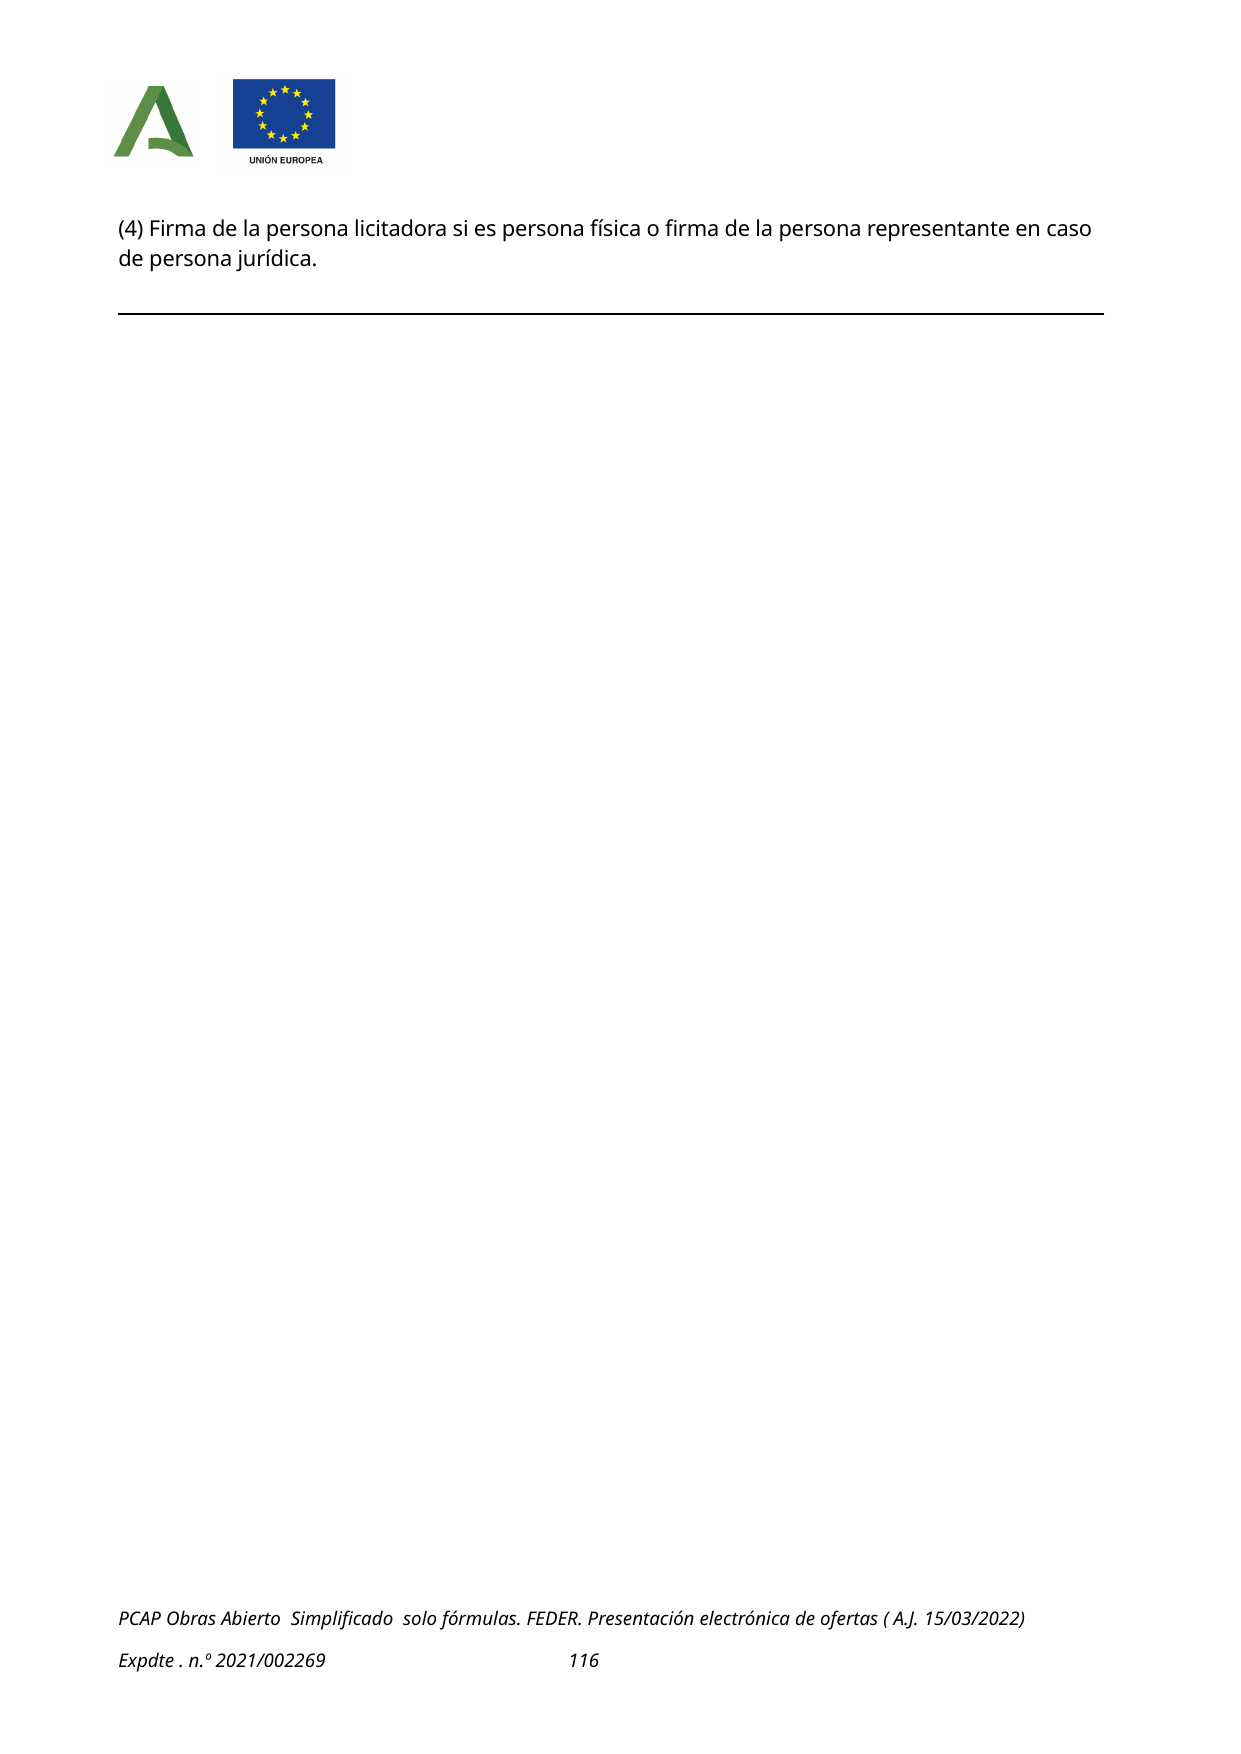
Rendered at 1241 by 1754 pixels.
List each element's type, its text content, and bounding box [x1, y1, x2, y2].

picture [221, 73, 347, 171]
text (4) Firma de la persona licitadora si es persona física o firma de la persona representante en caso de persona jurídica. [118, 213, 1104, 272]
picture [109, 81, 198, 161]
